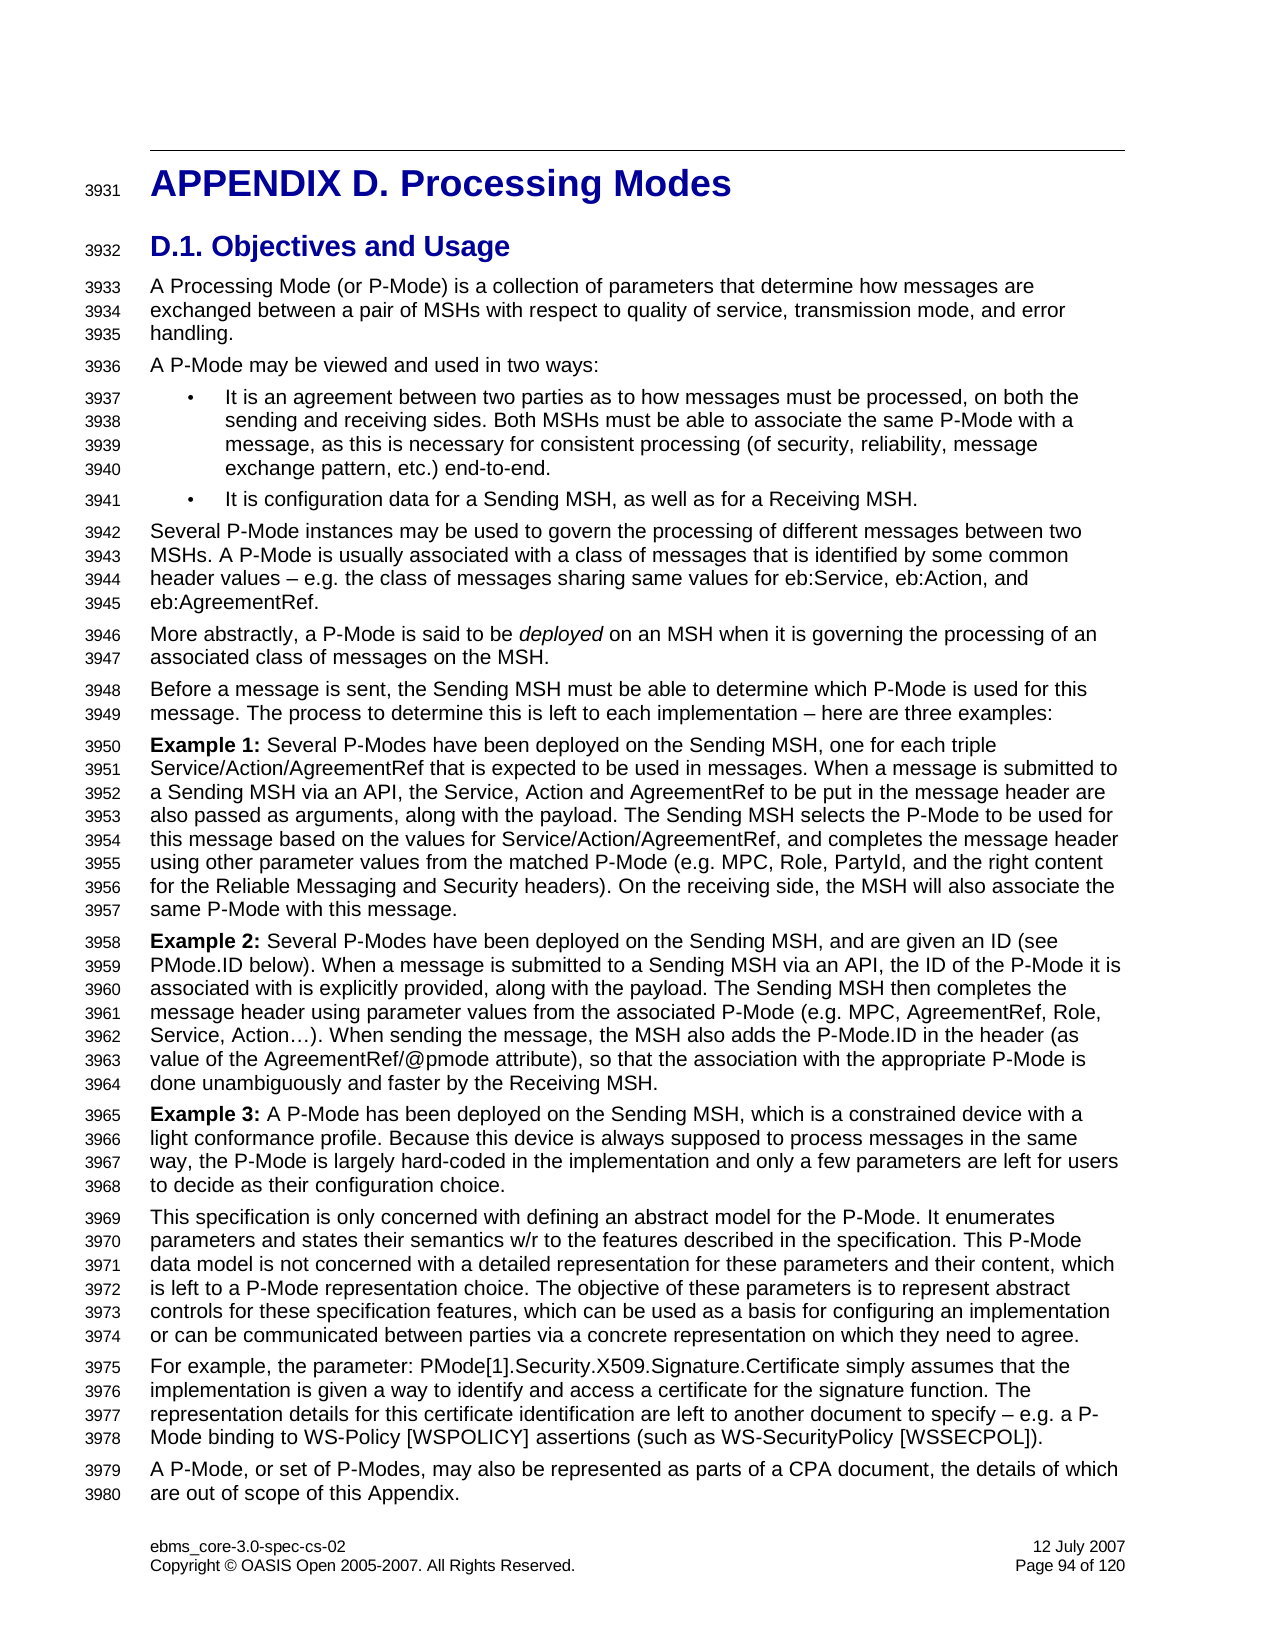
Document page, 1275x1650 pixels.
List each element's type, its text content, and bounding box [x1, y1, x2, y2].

list It is an agreement between two parties as to how messages must be processed, on both the sending and receiving sides. Both MSHs must be able to associate the same P-Mode with a message, as this is necessary for consistent processing (of security, reliability, message exchange pattern, etc.) end-to-end. [187, 385, 1125, 479]
text A P-Mode, or set of P-Modes, may also be represented as parts of a CPA document, the details of which are out of scope of this Appendix. [150, 1457, 1125, 1504]
text Before a message is sent, the Sending MSH must be able to determine which P-Mode is used for this message. The process to determine this is left to each implementation – here are three examples: [150, 678, 1125, 725]
list It is configuration data for a Sending MSH, as well as for a Receiving MSH. [187, 488, 1125, 511]
text Example 1: Several P-Modes have been deployed on the Sending MSH, one for each triple Service/Action/AgreementRef that is expected to be used in messages. When a message is submitted to a Sending MSH via an API, the Service, Action and AgreementRef to be put in the message header are also passed as arguments, along with the payload. The Sending MSH selects the P-Mode to be used for this message based on the values for Service/Action/AgreementRef, and completes the message header using other parameter values from the matched P-Mode (e.g. MPC, Role, PartyId, and the right content for the Reliable Messaging and Security headers). On the receiving side, the MSH will also associate the same P-Mode with this message. [150, 733, 1125, 921]
subtitle Objectives and Usage [150, 229, 1125, 262]
subtitle Processing Modes [150, 151, 1125, 204]
text More abstractly, a P-Mode is said to be deployed on an MSH when it is governing the processing of an associated class of messages on the MSH. [150, 622, 1125, 669]
text For example, the parameter: PMode[1].Security.X509.Signature.Certificate simply assumes that the implementation is given a way to identify and access a certificate for the signature function. The representation details for this certificate identification are left to another document to specify – e.g. a P-Mode binding to WS-Policy [WSPOLICY] assertions (such as WS-SecurityPolicy [WSSECPOL]). [150, 1355, 1125, 1449]
text A P-Mode may be viewed and used in two ways: [150, 353, 1125, 377]
text Several P-Mode instances may be used to govern the processing of different messages between two MSHs. A P-Mode is usually associated with a class of messages that is identified by some common header values – e.g. the class of messages sharing same values for eb:Service, eb:Action, and eb:AgreementRef. [150, 520, 1125, 614]
text A Processing Mode (or P-Mode) is a collection of parameters that determine how messages are exchanged between a pair of MSHs with respect to quality of service, transmission mode, and error handling. [150, 274, 1125, 345]
text Example 3: A P-Mode has been deployed on the Sending MSH, which is a constrained device with a light conformance profile. Because this device is always supposed to process messages in the same way, the P-Mode is largely hard-coded in the implementation and only a few parameters are left for users to decide as their configuration choice. [150, 1103, 1125, 1197]
text This specification is only concerned with defining an abstract model for the P-Mode. It enumerates parameters and states their semantics w/r to the features described in the specification. This P-Mode data model is not concerned with a detailed representation for these parameters and their content, which is left to a P-Mode representation choice. The objective of these parameters is to represent abstract controls for these specification features, which can be used as a basis for configuring an implementation or can be communicated between parties via a concrete representation on which they need to agree. [150, 1205, 1125, 1347]
text Example 2: Several P-Modes have been deployed on the Sending MSH, and are given an ID (see PMode.ID below). When a message is submitted to a Sending MSH via an API, the ID of the P-Mode it is associated with is explicitly provided, along with the payload. The Sending MSH then completes the message header using parameter values from the associated P-Mode (e.g. MPC, AgreementRef, Role, Service, Action…). When sending the message, the MSH also adds the P-Mode.ID in the header (as value of the AgreementRef/@pmode attribute), so that the association with the appropriate P-Mode is done unambiguously and faster by the Receiving MSH. [150, 930, 1125, 1094]
